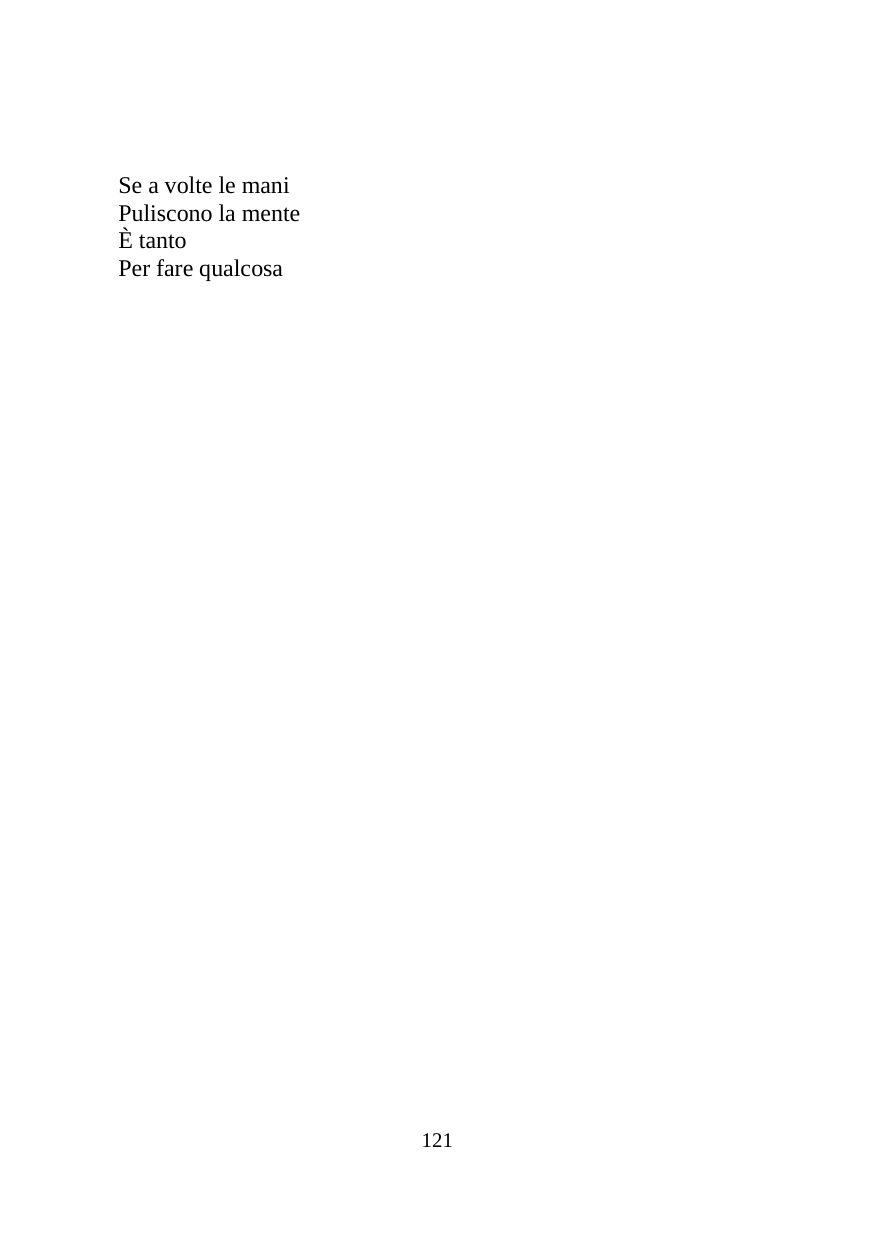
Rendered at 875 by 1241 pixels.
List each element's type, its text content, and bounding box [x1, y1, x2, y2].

text Per fare qualcosa [88, 254, 786, 282]
text È tanto [88, 227, 786, 254]
text Puliscono la mente [88, 199, 786, 227]
text Se a volte le mani [88, 171, 786, 199]
